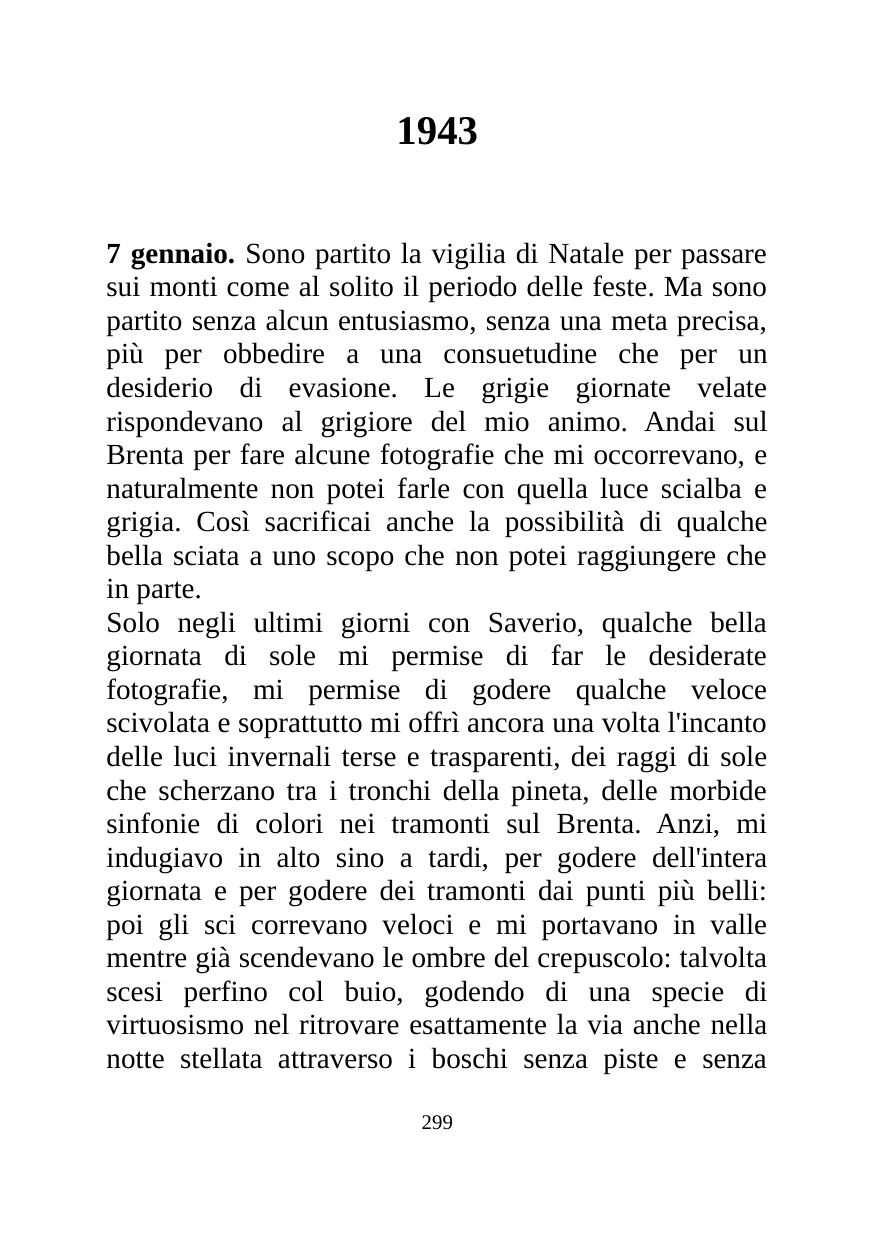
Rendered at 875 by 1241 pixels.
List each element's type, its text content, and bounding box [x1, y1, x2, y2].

text 7 gennaio. Sono partito la vigilia di Natale per passare sui monti come al solito il periodo delle feste. Ma sono partito senza alcun entusiasmo, senza una meta precisa, più per obbedire a una consuetudine che per un desiderio di evasione. Le grigie giornate velate rispondevano al grigiore del mio animo. Andai sul Brenta per fare alcune fotografie che mi occorrevano, e naturalmente non potei farle con quella luce scialba e grigia. Così sacrificai anche la possibilità di qualche bella sciata a uno scopo che non potei raggiungere che in parte. [106, 236, 768, 605]
subtitle 1943 [106, 106, 768, 153]
text Solo negli ultimi giorni con Saverio, qualche bella giornata di sole mi permise di far le desiderate fotografie, mi permise di godere qualche veloce scivolata e soprattutto mi offrì ancora una volta l'incanto delle luci invernali terse e trasparenti, dei raggi di sole che scherzano tra i tronchi della pineta, delle morbide sinfonie di colori nei tramonti sul Brenta. Anzi, mi indugiavo in alto sino a tardi, per godere dell'intera giornata e per godere dei tramonti dai punti più belli: poi gli sci correvano veloci e mi portavano in valle mentre già scendevano le ombre del crepuscolo: talvolta scesi perfino col buio, godendo di una specie di virtuosismo nel ritrovare esattamente la via anche nella notte stellata attraverso i boschi senza piste e senza [106, 605, 768, 1074]
